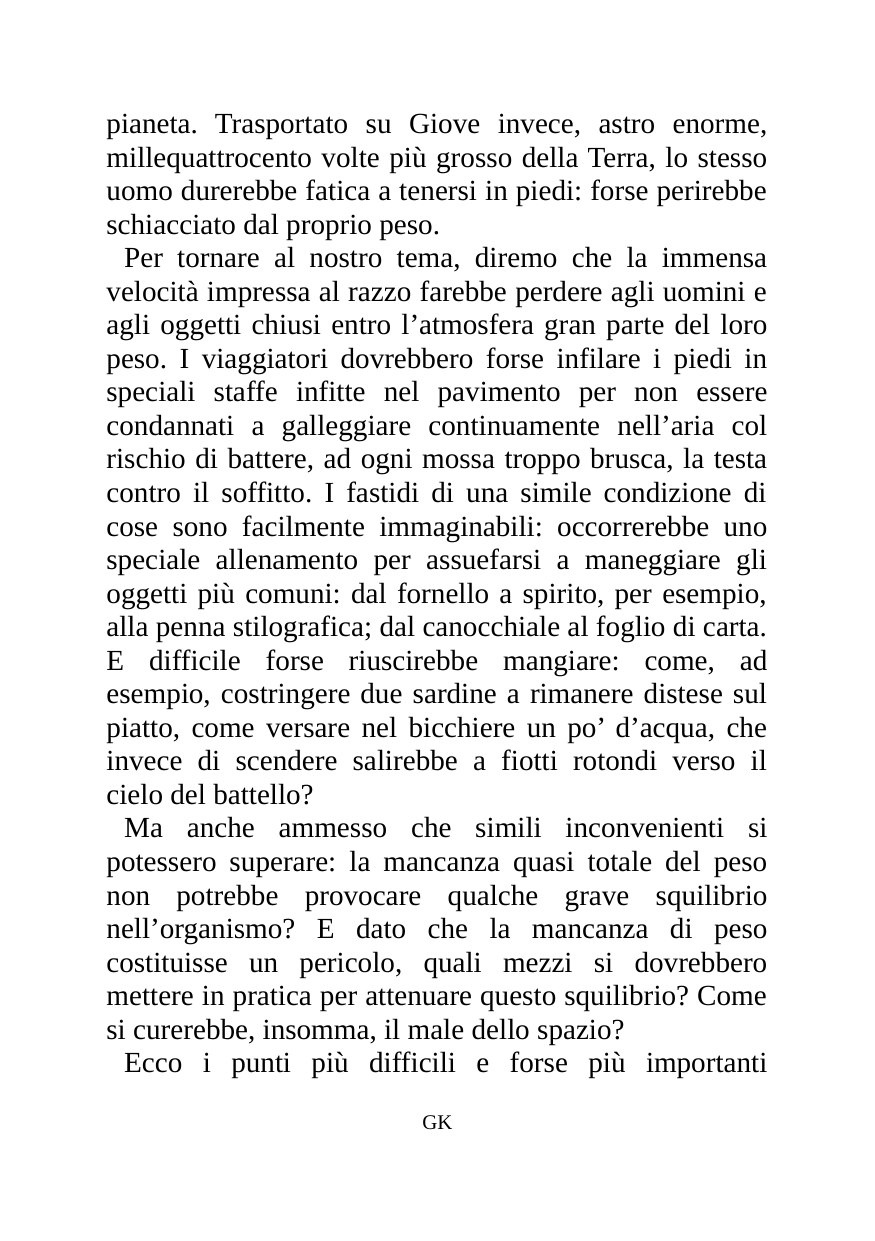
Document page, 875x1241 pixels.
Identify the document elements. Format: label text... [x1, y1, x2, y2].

text Per tornare al nostro tema, diremo che la immensa velocità impressa al razzo farebbe perdere agli uomini e agli oggetti chiusi entro l’atmosfera gran parte del loro peso. I viaggiatori dovrebbero forse infilare i piedi in speciali staffe infitte nel pavimento per non essere condannati a galleggiare continuamente nell’aria col rischio di battere, ad ogni mossa troppo brusca, la testa contro il soffitto. I fastidi di una simile condizione di cose sono facilmente immaginabili: occorrerebbe uno speciale allenamento per assuefarsi a maneggiare gli oggetti più comuni: dal fornello a spirito, per esempio, alla penna stilografica; dal canocchiale al foglio di carta. E difficile forse riuscirebbe mangiare: come, ad esempio, costringere due sardine a rimanere distese sul piatto, come versare nel bicchiere un po’ d’acqua, che invece di scendere salirebbe a fiotti rotondi verso il cielo del battello? [106, 240, 768, 811]
text Ecco i punti più difficili e forse più importanti [106, 1045, 768, 1079]
text Ma anche ammesso che simili inconvenienti si potessero superare: la mancanza quasi totale del peso non potrebbe provocare qualche grave squilibrio nell’organismo? E dato che la mancanza di peso costituisse un pericolo, quali mezzi si dovrebbero mettere in pratica per attenuare questo squilibrio? Come si curerebbe, insomma, il male dello spazio? [106, 811, 768, 1045]
text pianeta. Trasportato su Giove invece, astro enorme, millequattrocento volte più grosso della Terra, lo stesso uomo durerebbe fatica a tenersi in piedi: forse perirebbe schiacciato dal proprio peso. [106, 106, 768, 240]
